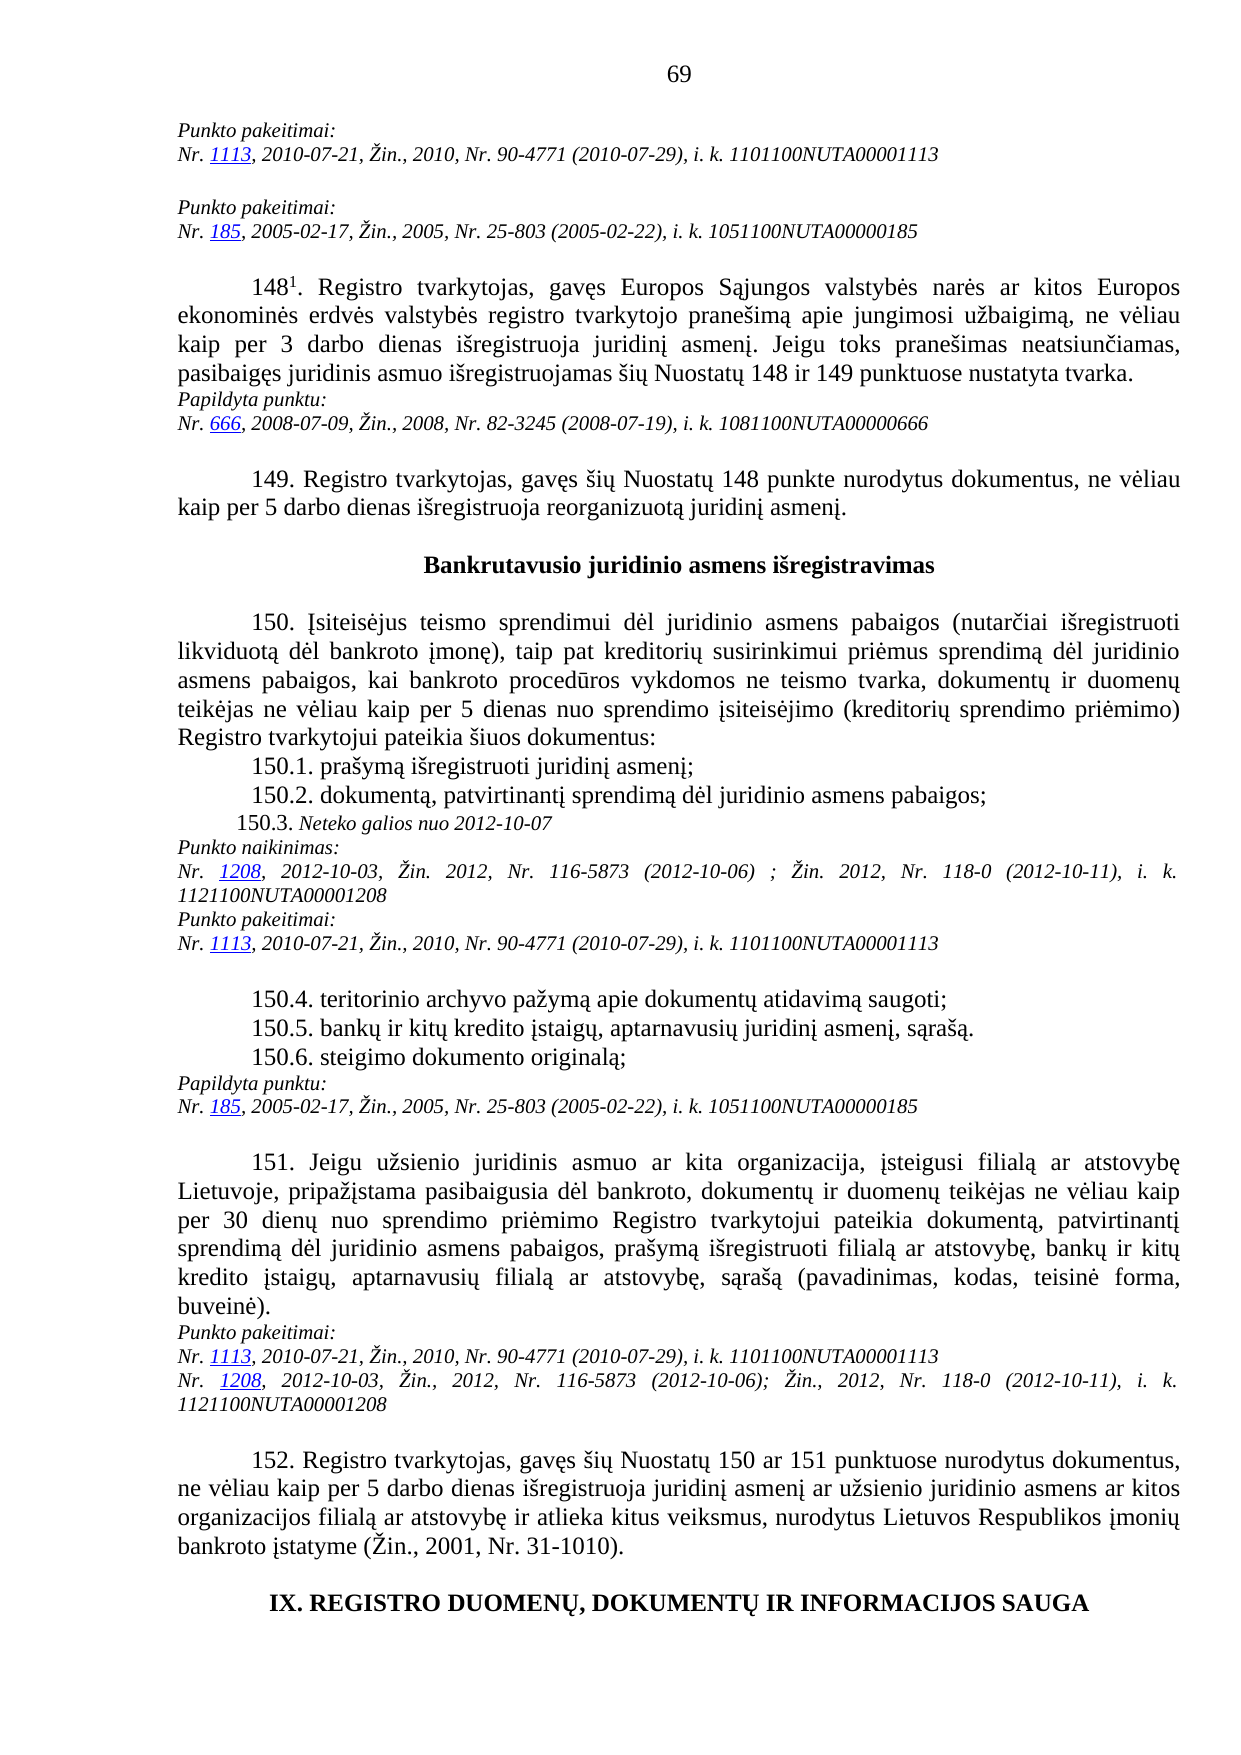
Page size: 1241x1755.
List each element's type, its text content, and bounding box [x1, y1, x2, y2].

text 1481. Registro tvarkytojas, gavęs Europos Sąjungos valstybės narės ar kitos Europos ekonominės erdvės valstybės registro tvarkytojo pranešimą apie jungimosi užbaigimą, ne vėliau kaip per 3 darbo dienas išregistruoja juridinį asmenį. Jeigu toks pranešimas neatsiunčiamas, pasibaigęs juridinis asmuo išregistruojamas šių Nuostatų 148 ir 149 punktuose nustatyta tvarka. [177, 272, 1181, 387]
text Papildyta punktu: [177, 387, 1181, 411]
text 151. Jeigu užsienio juridinis asmuo ar kita organizacija, įsteigusi filialą ar atstovybę Lietuvoje, pripažįstama pasibaigusia dėl bankroto, dokumentų ir duomenų teikėjas ne vėliau kaip per 30 dienų nuo sprendimo priėmimo Registro tvarkytojui pateikia dokumentą, patvirtinantį sprendimą dėl juridinio asmens pabaigos, prašymą išregistruoti filialą ar atstovybę, bankų ir kitų kredito įstaigų, aptarnavusių filialą ar atstovybę, sąrašą (pavadinimas, kodas, teisinė forma, buveinė). [177, 1147, 1181, 1320]
text Nr. 666, 2008-07-09, Žin., 2008, Nr. 82-3245 (2008-07-19), i. k. 1081100NUTA00000666 [177, 411, 1181, 435]
text Nr. 185, 2005-02-17, Žin., 2005, Nr. 25-803 (2005-02-22), i. k. 1051100NUTA00000185 [177, 219, 1181, 243]
text Nr. 1113, 2010-07-21, Žin., 2010, Nr. 90-4771 (2010-07-29), i. k. 1101100NUTA00001113 [177, 931, 1181, 955]
text IX. REGISTRO DUOMENŲ, DOKUMENTŲ IR INFORMACIJOS SAUGA [177, 1588, 1181, 1617]
text Punkto pakeitimai: [177, 118, 1181, 142]
text Punkto pakeitimai: [177, 195, 1181, 219]
text Bankrutavusio juridinio asmens išregistravimas [177, 550, 1181, 579]
text 150.3. Neteko galios nuo 2012-10-07 [177, 809, 1181, 835]
text Punkto pakeitimai: [177, 1320, 1181, 1344]
text Nr. 1113, 2010-07-21, Žin., 2010, Nr. 90-4771 (2010-07-29), i. k. 1101100NUTA00001113 [177, 142, 1181, 166]
text 150.1. prašymą išregistruoti juridinį asmenį; [177, 751, 1181, 780]
text Nr. 1208, 2012-10-03, Žin., 2012, Nr. 116-5873 (2012-10-06); Žin., 2012, Nr. 118-0 (2012-10-11), i. k. 1121100NUTA00001208 [177, 1368, 1181, 1416]
text 150. Įsiteisėjus teismo sprendimui dėl juridinio asmens pabaigos (nutarčiai išregistruoti likviduotą dėl bankroto įmonę), taip pat kreditorių susirinkimui priėmus sprendimą dėl juridinio asmens pabaigos, kai bankroto procedūros vykdomos ne teismo tvarka, dokumentų ir duomenų teikėjas ne vėliau kaip per 5 dienas nuo sprendimo įsiteisėjimo (kreditorių sprendimo priėmimo) Registro tvarkytojui pateikia šiuos dokumentus: [177, 607, 1181, 751]
text 152. Registro tvarkytojas, gavęs šių Nuostatų 150 ar 151 punktuose nurodytus dokumentus, ne vėliau kaip per 5 darbo dienas išregistruoja juridinį asmenį ar užsienio juridinio asmens ar kitos organizacijos filialą ar atstovybę ir atlieka kitus veiksmus, nurodytus Lietuvos Respublikos įmonių bankroto įstatyme (Žin., 2001, Nr. 31-1010). [177, 1445, 1181, 1560]
text 150.6. steigimo dokumento originalą; [177, 1042, 1181, 1070]
text Nr. 1113, 2010-07-21, Žin., 2010, Nr. 90-4771 (2010-07-29), i. k. 1101100NUTA00001113 [177, 1344, 1181, 1368]
text Nr. 185, 2005-02-17, Žin., 2005, Nr. 25-803 (2005-02-22), i. k. 1051100NUTA00000185 [177, 1094, 1181, 1118]
text 149. Registro tvarkytojas, gavęs šių Nuostatų 148 punkte nurodytus dokumentus, ne vėliau kaip per 5 darbo dienas išregistruoja reorganizuotą juridinį asmenį. [177, 464, 1181, 521]
text 150.2. dokumentą, patvirtinantį sprendimą dėl juridinio asmens pabaigos; [177, 780, 1181, 809]
text Punkto naikinimas: [177, 835, 1181, 859]
text Punkto pakeitimai: [177, 907, 1181, 931]
text 150.4. teritorinio archyvo pažymą apie dokumentų atidavimą saugoti; [177, 984, 1181, 1013]
text Papildyta punktu: [177, 1070, 1181, 1094]
text Nr. 1208, 2012-10-03, Žin. 2012, Nr. 116-5873 (2012-10-06) ; Žin. 2012, Nr. 118-0 (2012-10-11), i. k. 1121100NUTA00001208 [177, 859, 1181, 907]
text 150.5. bankų ir kitų kredito įstaigų, aptarnavusių juridinį asmenį, sąrašą. [177, 1013, 1181, 1042]
